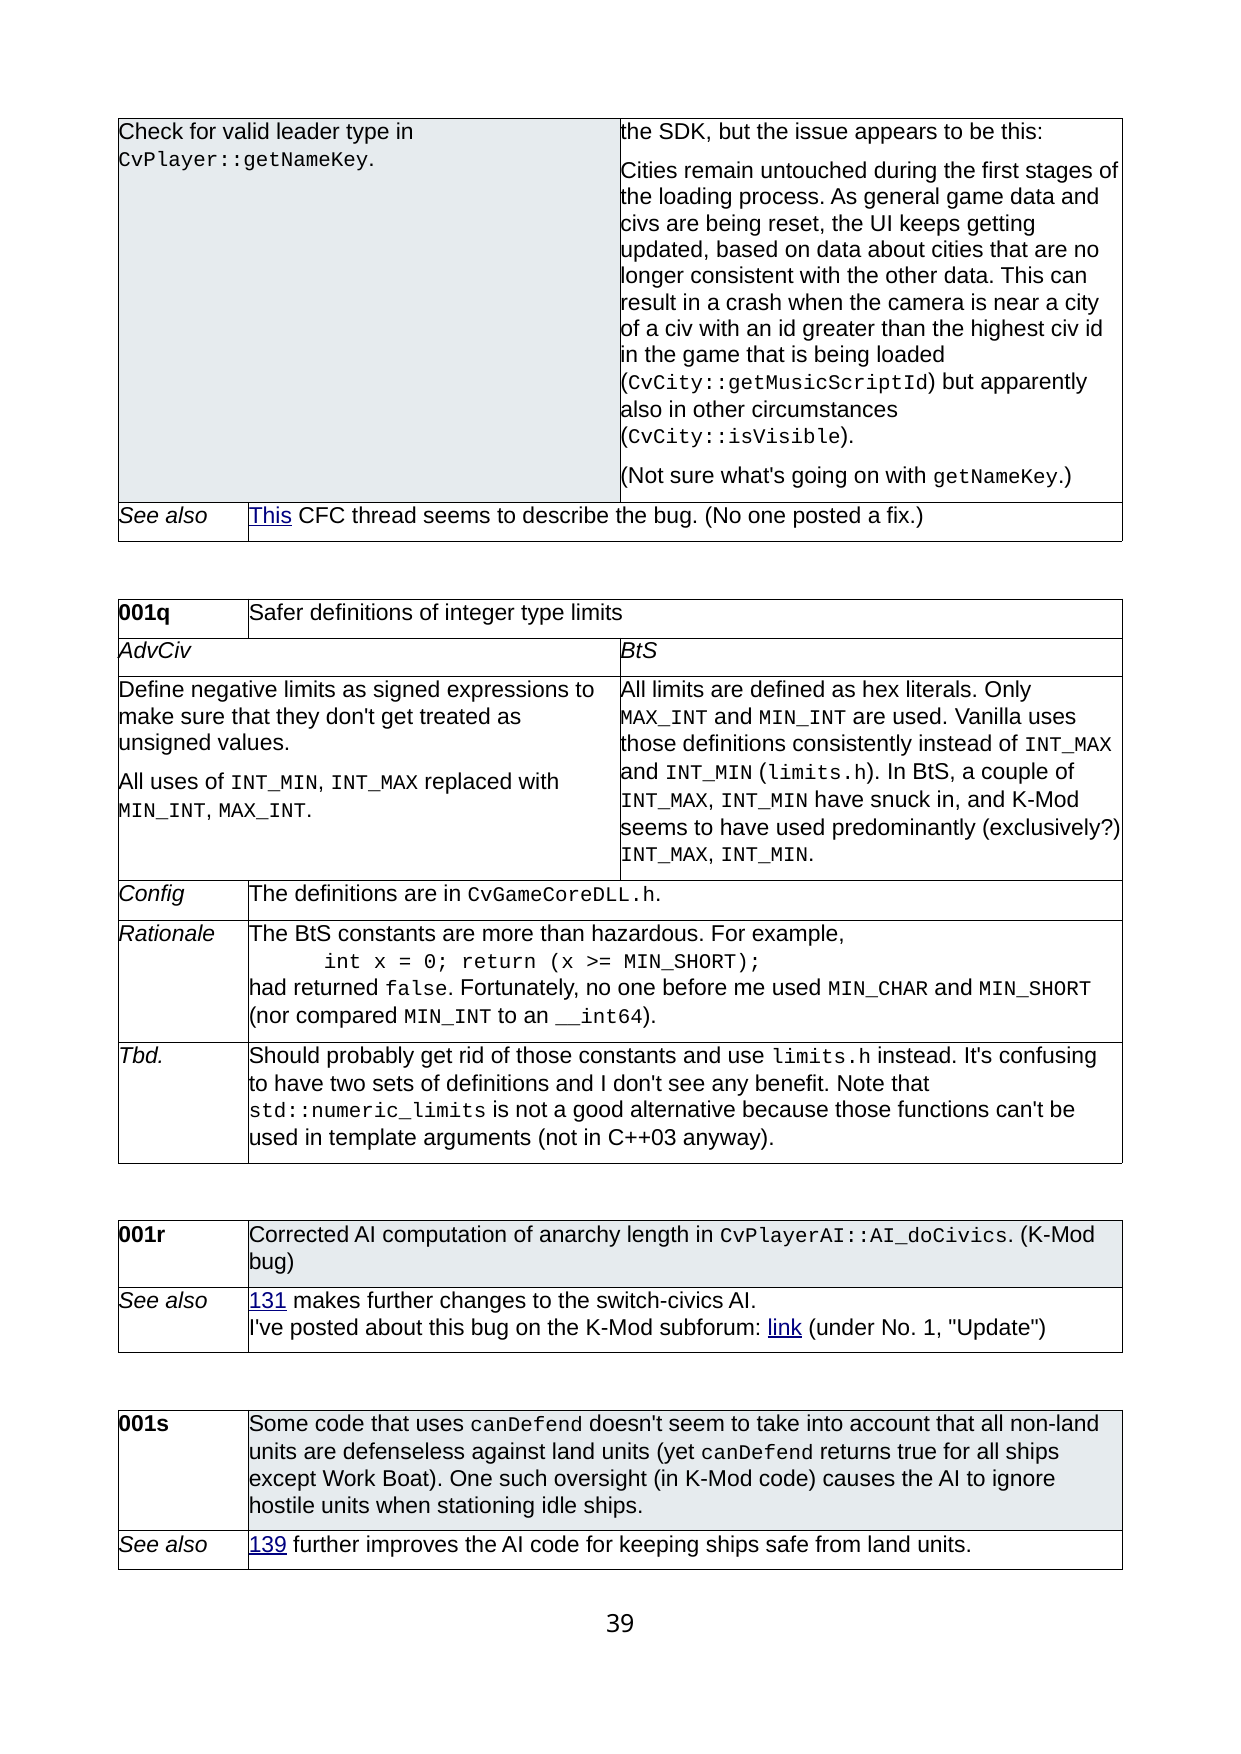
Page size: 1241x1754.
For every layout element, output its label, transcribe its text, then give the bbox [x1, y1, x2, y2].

table_cell All limits are defined as hex literals. Only MAX_INT and MIN_INT are used. Vanilla uses those definitions consistently instead of INT_MAX and INT_MIN (limits.h). In BtS, a couple of INT_MAX, INT_MIN have snuck in, and K-Mod seems to have used predominantly (exclusively?) INT_MAX, INT_MIN. [621, 677, 1122, 880]
table_header Safer definitions of integer type limits [249, 600, 1122, 637]
table_cell the SDK, but the issue appears to be this: Cities remain untouched during the first stages of the loading process. As general game data and civs are being reset, the UI keeps getting updated, based on data about cities that are no longer consistent with the other data. This can result in a crash when the camera is near a city of a civ with an id greater than the highest civ id in the game that is being loaded (CvCity::getMusicScriptId) but apparently also in other circumstances (CvCity::isVisible). (Not sure what's going on with getNameKey.) [621, 119, 1122, 502]
table_cell See also [119, 1288, 248, 1352]
table_header 001r [119, 1221, 248, 1287]
table_header 001q [119, 600, 248, 637]
table_header Corrected AI computation of anarchy length in CvPlayerAI::AI_doCivics. (K-Mod bug) [249, 1221, 1122, 1287]
table_cell Config [119, 881, 248, 920]
table_cell AdvCiv [119, 639, 620, 676]
table_cell 131 makes further changes to the switch-civics AI. I've posted about this bug on the K-Mod subforum: link (under No. 1, "Update") [249, 1288, 1122, 1352]
table_cell The BtS constants are more than hazardous. For example, int x = 0; return (x >= MIN_SHORT); had returned false. Fortunately, no one before me used MIN_CHAR and MIN_SHORT (nor compared MIN_INT to an __int64). [249, 921, 1122, 1042]
table_header Some code that uses canDefend doesn't seem to take into account that all non-land units are defenseless against land units (yet canDefend returns true for all ships except Work Boat). One such oversight (in K-Mod code) causes the AI to ignore hostile units when stationing idle ships. [249, 1411, 1122, 1530]
table_cell Rationale [119, 921, 248, 1042]
table_header 001s [119, 1411, 248, 1530]
table_cell 139 further improves the AI code for keeping ships safe from land units. [249, 1531, 1122, 1569]
table_cell BtS [621, 639, 1122, 676]
table_cell Define negative limits as signed expressions to make sure that they don't get treated as unsigned values. All uses of INT_MIN, INT_MAX replaced with MIN_INT, MAX_INT. [119, 677, 620, 880]
table_cell Should probably get rid of those constants and use limits.h instead. It's confusing to have two sets of definitions and I don't see any benefit. Note that std::numeric_limits is not a good alternative because those functions can't be used in template arguments (not in C++03 anyway). [249, 1043, 1122, 1163]
table_cell This CFC thread seems to describe the bug. (No one posted a fix.) [249, 503, 1122, 541]
table_cell See also [119, 503, 248, 541]
table_cell See also [119, 1531, 248, 1569]
table_cell Check for valid leader type in CvPlayer::getNameKey. [119, 119, 620, 502]
table_cell Tbd. [119, 1043, 248, 1163]
table_cell The definitions are in CvGameCoreDLL.h. [249, 881, 1122, 920]
